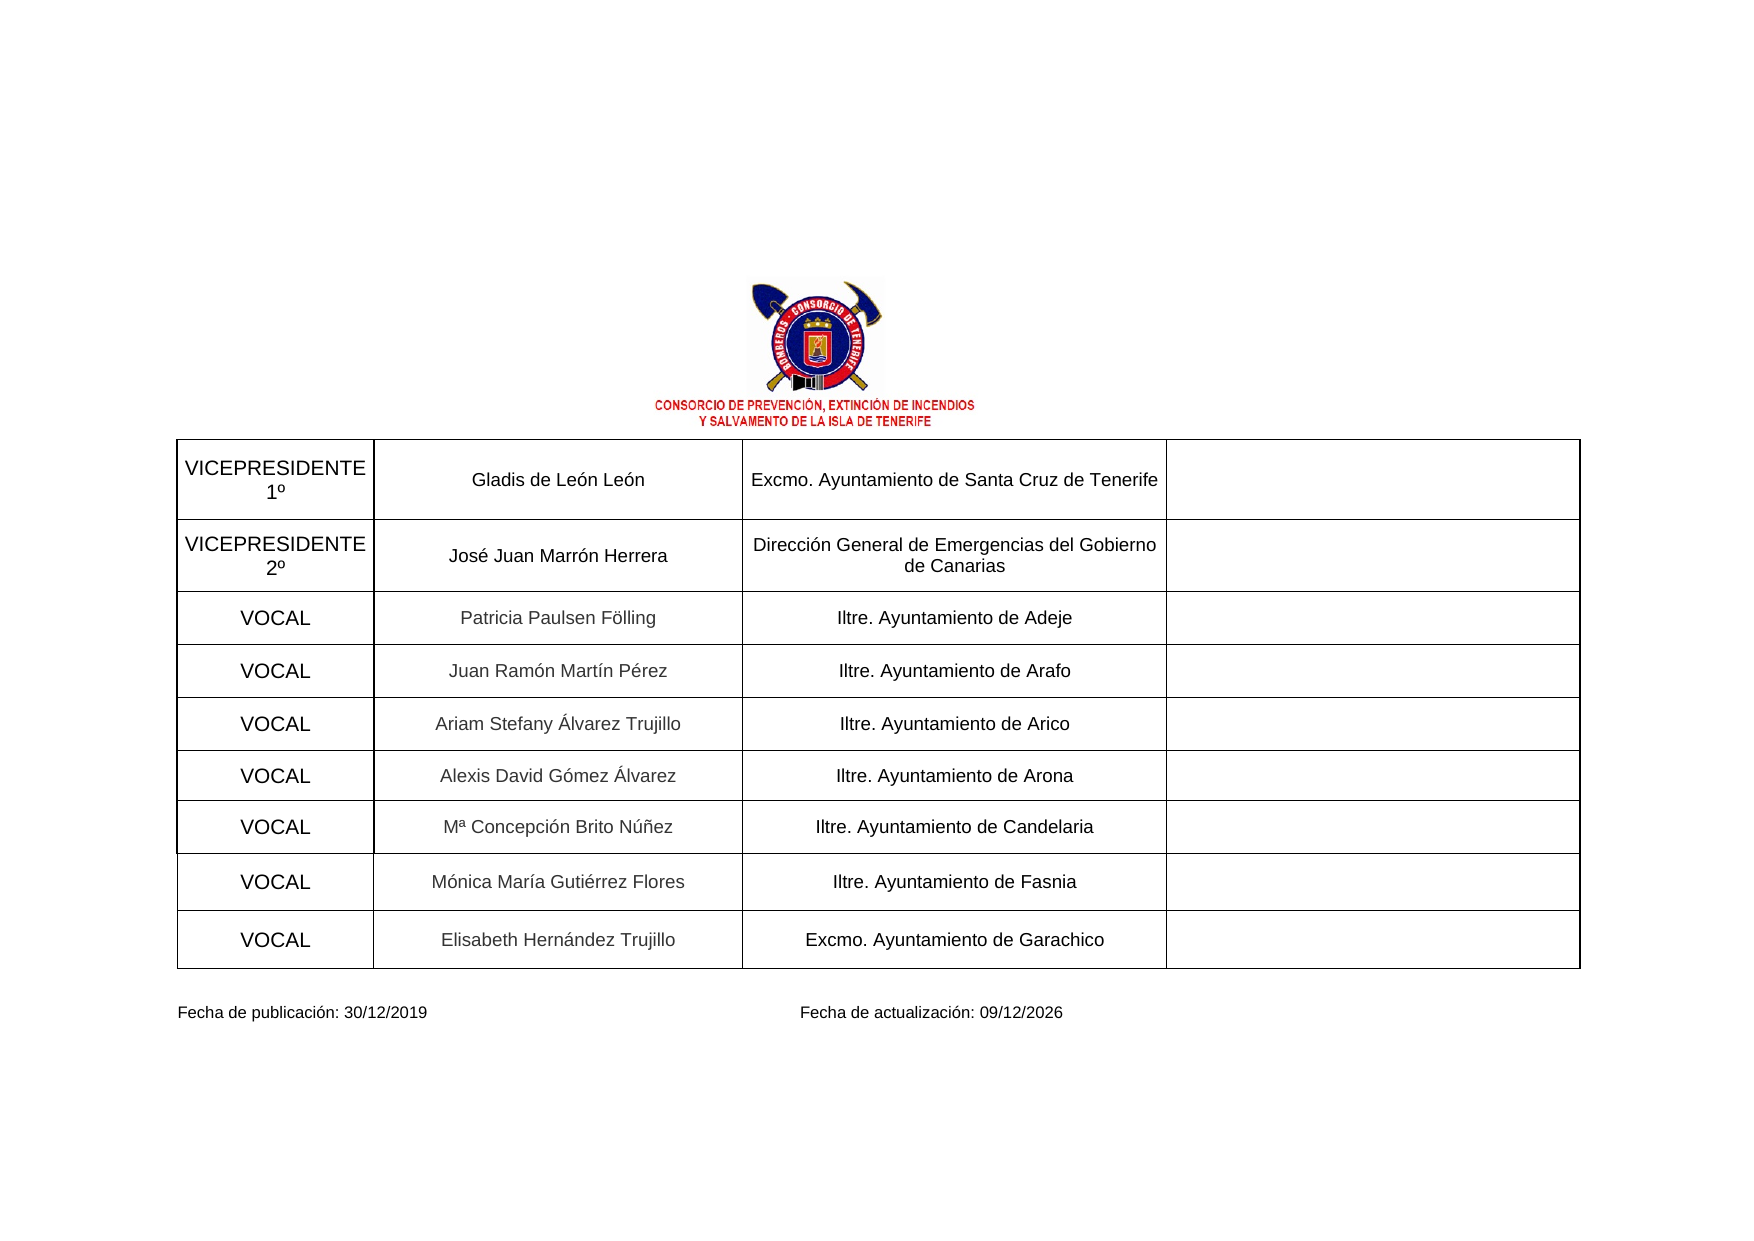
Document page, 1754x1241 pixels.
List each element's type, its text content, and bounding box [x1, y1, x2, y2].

table_cell VOCAL [178, 698, 373, 750]
table_cell José Juan Marrón Herrera [375, 520, 742, 591]
table_cell [1167, 592, 1579, 644]
table_cell [1167, 854, 1579, 910]
table_cell [1167, 440, 1579, 519]
table_cell VOCAL [178, 645, 373, 697]
table_cell Iltre. Ayuntamiento de Arafo [743, 645, 1166, 697]
table_cell VICEPRESIDENTE 1º [178, 440, 373, 519]
table_cell Ariam Stefany Álvarez Trujillo [375, 698, 742, 750]
table_cell [1167, 911, 1579, 968]
table_cell VOCAL [178, 592, 373, 644]
table_cell [1167, 801, 1579, 852]
table_cell Iltre. Ayuntamiento de Arona [743, 751, 1166, 800]
table_cell Iltre. Ayuntamiento de Candelaria [743, 801, 1166, 852]
table_cell VOCAL [178, 751, 373, 800]
table_cell VOCAL [178, 854, 373, 910]
table_cell Mónica María Gutiérrez Flores [374, 854, 742, 910]
table_cell [1167, 698, 1579, 750]
table_cell VICEPRESIDENTE 2º [178, 520, 373, 591]
table_cell Patricia Paulsen Fölling [375, 592, 742, 644]
table_cell Excmo. Ayuntamiento de Santa Cruz de Tenerife [743, 440, 1166, 519]
table_cell Dirección General de Emergencias del Gobierno de Canarias [743, 520, 1166, 591]
table_cell Mª Concepción Brito Núñez [375, 801, 742, 852]
table_cell Iltre. Ayuntamiento de Adeje [743, 592, 1166, 644]
table_cell VOCAL [178, 911, 373, 968]
table_cell Elisabeth Hernández Trujillo [374, 911, 742, 968]
table_cell [1167, 645, 1579, 697]
table_cell [1167, 751, 1579, 800]
table_cell Juan Ramón Martín Pérez [375, 645, 742, 697]
table_cell Excmo. Ayuntamiento de Garachico [743, 911, 1166, 968]
table_cell [1167, 520, 1579, 591]
table_cell Gladis de León León [375, 440, 742, 519]
table_cell Iltre. Ayuntamiento de Arico [743, 698, 1166, 750]
table_cell Iltre. Ayuntamiento de Fasnia [743, 854, 1166, 910]
table_cell Alexis David Gómez Álvarez [375, 751, 742, 800]
table_cell VOCAL [178, 801, 373, 852]
